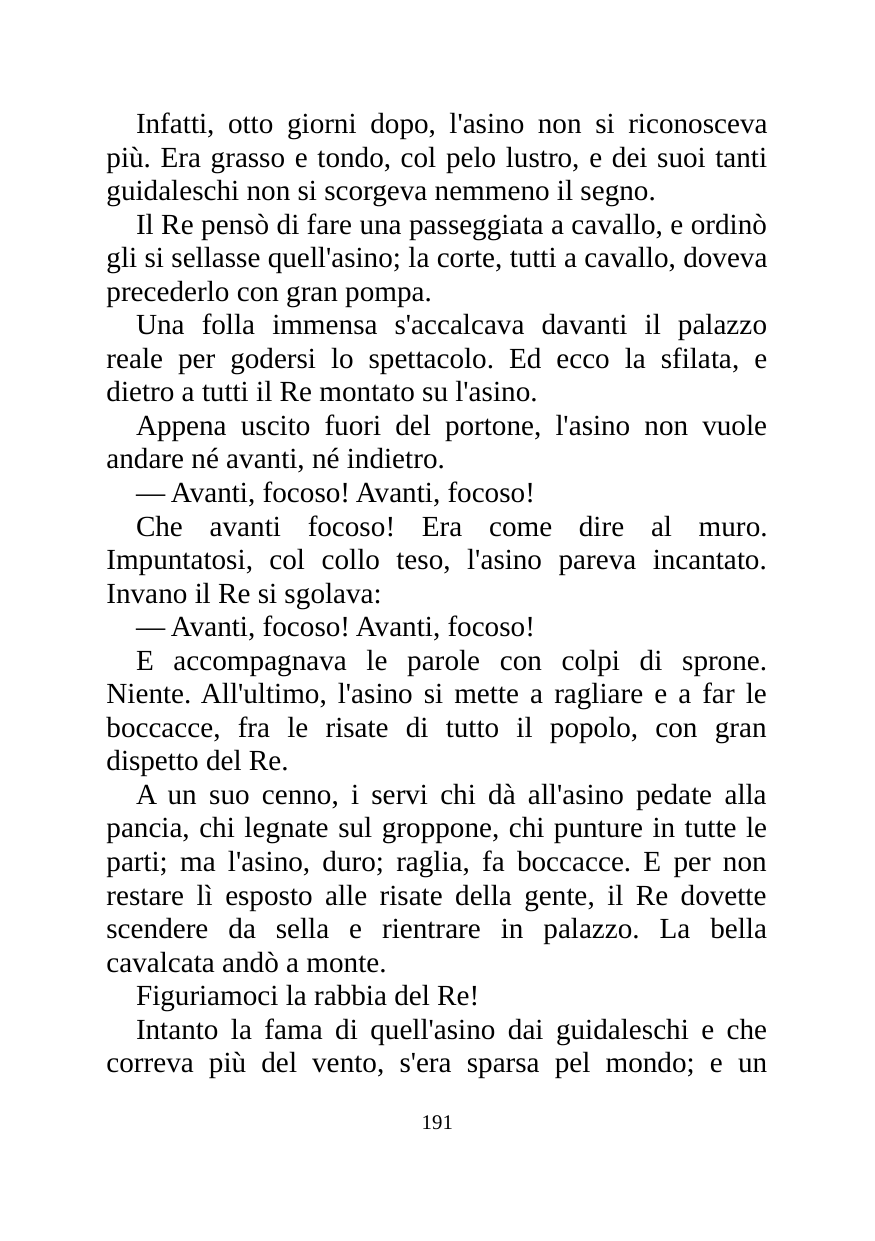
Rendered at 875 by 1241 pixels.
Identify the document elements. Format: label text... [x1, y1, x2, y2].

text Il Re pensò di fare una passeggiata a cavallo, e ordinò gli si sellasse quell'asino; la corte, tutti a cavallo, doveva precederlo con gran pompa. [106, 207, 768, 307]
text E accompagnava le parole con colpi di sprone. Niente. All'ultimo, l'asino si mette a ragliare e a far le boccacce, fra le risate di tutto il popolo, con gran dispetto del Re. [106, 643, 768, 777]
text Che avanti focoso! Era come dire al muro. Impuntatosi, col collo teso, l'asino pareva incantato. Invano il Re si sgolava: [106, 509, 768, 609]
text Una folla immensa s'accalcava davanti il palazzo reale per godersi lo spettacolo. Ed ecco la sfilata, e dietro a tutti il Re montato su l'asino. [106, 307, 768, 408]
text Infatti, otto giorni dopo, l'asino non si riconosceva più. Era grasso e tondo, col pelo lustro, e dei suoi tanti guidaleschi non si scorgeva nemmeno il segno. [106, 106, 768, 207]
text A un suo cenno, i servi chi dà all'asino pedate alla pancia, chi legnate sul groppone, chi punture in tutte le parti; ma l'asino, duro; raglia, fa boccacce. E per non restare lì esposto alle risate della gente, il Re dovette scendere da sella e rientrare in palazzo. La bella cavalcata andò a monte. [106, 777, 768, 978]
text Appena uscito fuori del portone, l'asino non vuole andare né avanti, né indietro. [106, 408, 768, 475]
text Intanto la fama di quell'asino dai guidaleschi e che correva più del vento, s'era sparsa pel mondo; e un [106, 1012, 768, 1079]
text Figuriamoci la rabbia del Re! [106, 978, 768, 1012]
text — Avanti, focoso! Avanti, focoso! [106, 609, 768, 643]
text — Avanti, focoso! Avanti, focoso! [106, 475, 768, 509]
